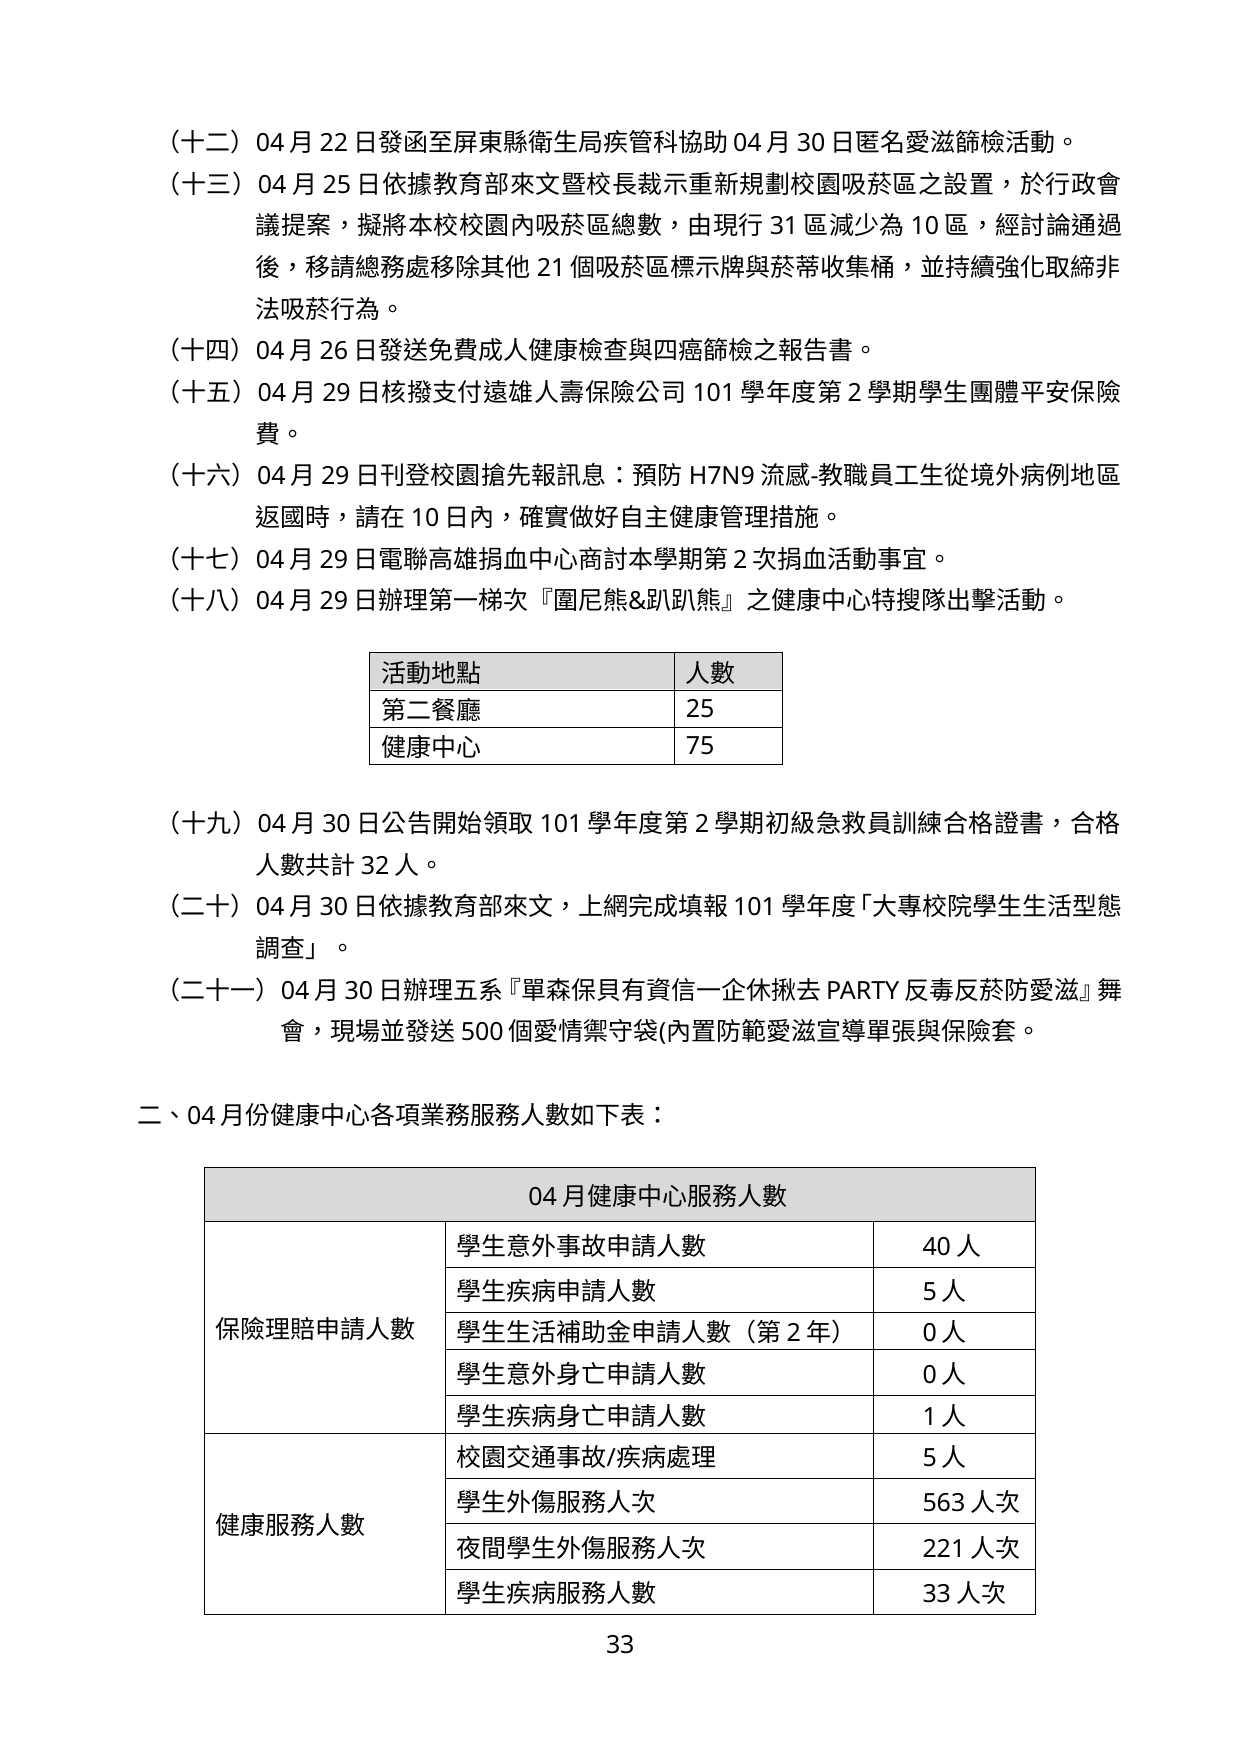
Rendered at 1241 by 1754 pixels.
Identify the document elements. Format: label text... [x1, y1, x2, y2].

table_cell 校園交通事故/疾病處理 [446, 1434, 873, 1478]
table_header 04月健康中心服務人數 [205, 1168, 1035, 1221]
text （十六）04月29日刊登校園搶先報訊息：預防H7N9流感-教職員工生從境外病例地區返國時，請在10日內，確實做好自主健康管理措施。 [156, 451, 1122, 535]
table_cell 0人 [874, 1313, 1035, 1349]
table_cell 學生外傷服務人次 [446, 1479, 873, 1523]
text （十二）04月22日發函至屏東縣衛生局疾管科協助04月30日匿名愛滋篩檢活動。 [156, 118, 1122, 160]
table_cell 25 [675, 691, 782, 727]
table_cell 5人 [874, 1434, 1035, 1478]
table_cell 221人次 [874, 1524, 1035, 1569]
table_header 活動地點 [370, 653, 674, 689]
text 二、04月份健康中心各項業務服務人數如下表： [137, 1091, 1122, 1132]
table_cell 40人 [874, 1222, 1035, 1267]
table_cell 學生疾病申請人數 [446, 1268, 873, 1312]
text （十九）04月30日公告開始領取101學年度第2學期初級急救員訓練合格證書，合格人數共計32人。 [156, 799, 1122, 882]
table_cell 1人 [874, 1396, 1035, 1433]
table_cell 學生意外身亡申請人數 [446, 1350, 873, 1395]
table_cell 5人 [874, 1268, 1035, 1312]
table_cell 學生疾病服務人數 [446, 1570, 873, 1614]
text （十七）04月29日電聯高雄捐血中心商討本學期第2次捐血活動事宜。 [156, 535, 1122, 576]
text （二十）04月30日依據教育部來文，上網完成填報101學年度「大專校院學生生活型態調查」。 [156, 882, 1122, 966]
table_cell 夜間學生外傷服務人次 [446, 1524, 873, 1569]
text （十五）04月29日核撥支付遠雄人壽保險公司101學年度第2學期學生團體平安保險費。 [156, 368, 1122, 451]
table_cell 75 [675, 728, 782, 764]
table_cell 學生生活補助金申請人數（第2年） [446, 1313, 873, 1349]
table_cell 第二餐廳 [370, 691, 674, 727]
text （十四）04月26日發送免費成人健康檢查與四癌篩檢之報告書。 [156, 326, 1122, 368]
table_cell 學生意外事故申請人數 [446, 1222, 873, 1267]
text （十三）04月25日依據教育部來文暨校長裁示重新規劃校園吸菸區之設置，於行政會議提案，擬將本校校園內吸菸區總數，由現行31區減少為10區，經討論通過後，移請總務處移除其他21個吸菸區標示牌與菸蒂收集桶，並持續強化取締非法吸菸行為。 [156, 160, 1122, 326]
table_cell 0人 [874, 1350, 1035, 1395]
table_cell 健康中心 [370, 728, 674, 764]
table_header 人數 [675, 653, 782, 689]
table_cell 健康服務人數 [205, 1434, 445, 1614]
text （二十一）04月30日辦理五系『單森保貝有資信一企休揪去PARTY反毒反菸防愛滋』舞會，現場並發送500個愛情禦守袋(內置防範愛滋宣導單張與保險套。 [156, 966, 1122, 1049]
table_cell 33人次 [874, 1570, 1035, 1614]
table_cell 保險理賠申請人數 [205, 1222, 445, 1433]
text （十八）04月29日辦理第一梯次『圍尼熊&趴趴熊』之健康中心特搜隊出擊活動。 [156, 576, 1122, 618]
table_cell 學生疾病身亡申請人數 [446, 1396, 873, 1433]
table_cell 563人次 [874, 1479, 1035, 1523]
